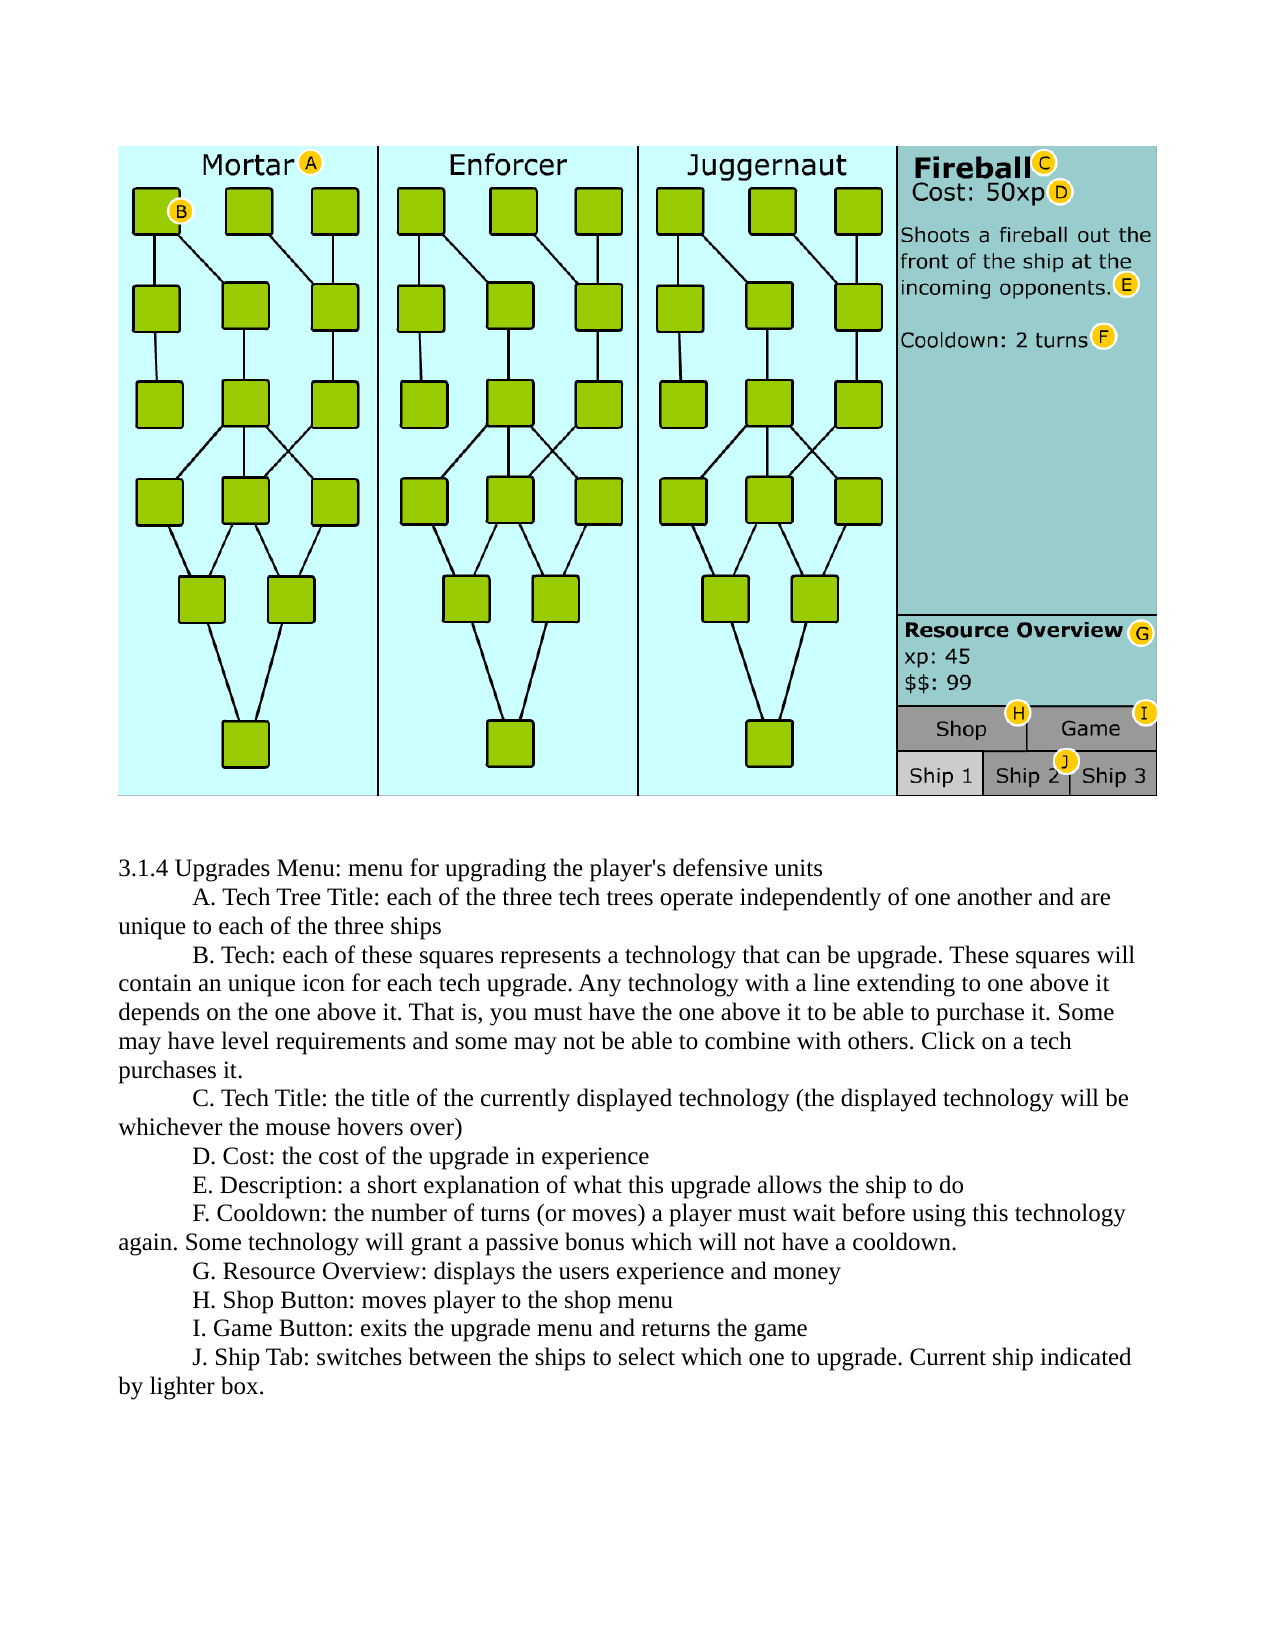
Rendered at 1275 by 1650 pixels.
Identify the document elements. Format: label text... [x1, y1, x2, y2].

text F. Cooldown: the number of turns (or moves) a player must wait before using this technology again. Some technology will grant a passive bonus which will not have a cooldown. [118, 1198, 1157, 1256]
text B. Tech: each of these squares represents a technology that can be upgrade. These squares will contain an unique icon for each tech upgrade. Any technology with a line extending to one above it depends on the one above it. That is, you must have the one above it to be able to purchase it. Some may have level requirements and some may not be able to combine with others. Click on a tech purchases it. [118, 940, 1157, 1083]
text I. Game Button: exits the upgrade menu and returns the game [118, 1313, 1157, 1342]
text A. Tech Tree Title: each of the three tech trees operate independently of one another and are unique to each of the three ships [118, 882, 1157, 940]
text J. Ship Tab: switches between the ships to select which one to upgrade. Current ship indicated by lighter box. [118, 1342, 1157, 1400]
text E. Description: a short explanation of what this upgrade allows the ship to do [118, 1170, 1157, 1198]
picture [118, 146, 1157, 796]
text D. Cost: the cost of the upgrade in experience [118, 1141, 1157, 1170]
text 3.1.4 Upgrades Menu: menu for upgrading the player's defensive units [118, 853, 1157, 882]
text G. Resource Overview: displays the users experience and money [118, 1256, 1157, 1285]
text C. Tech Title: the title of the currently displayed technology (the displayed technology will be whichever the mouse hovers over) [118, 1083, 1157, 1141]
text H. Shop Button: moves player to the shop menu [118, 1285, 1157, 1313]
